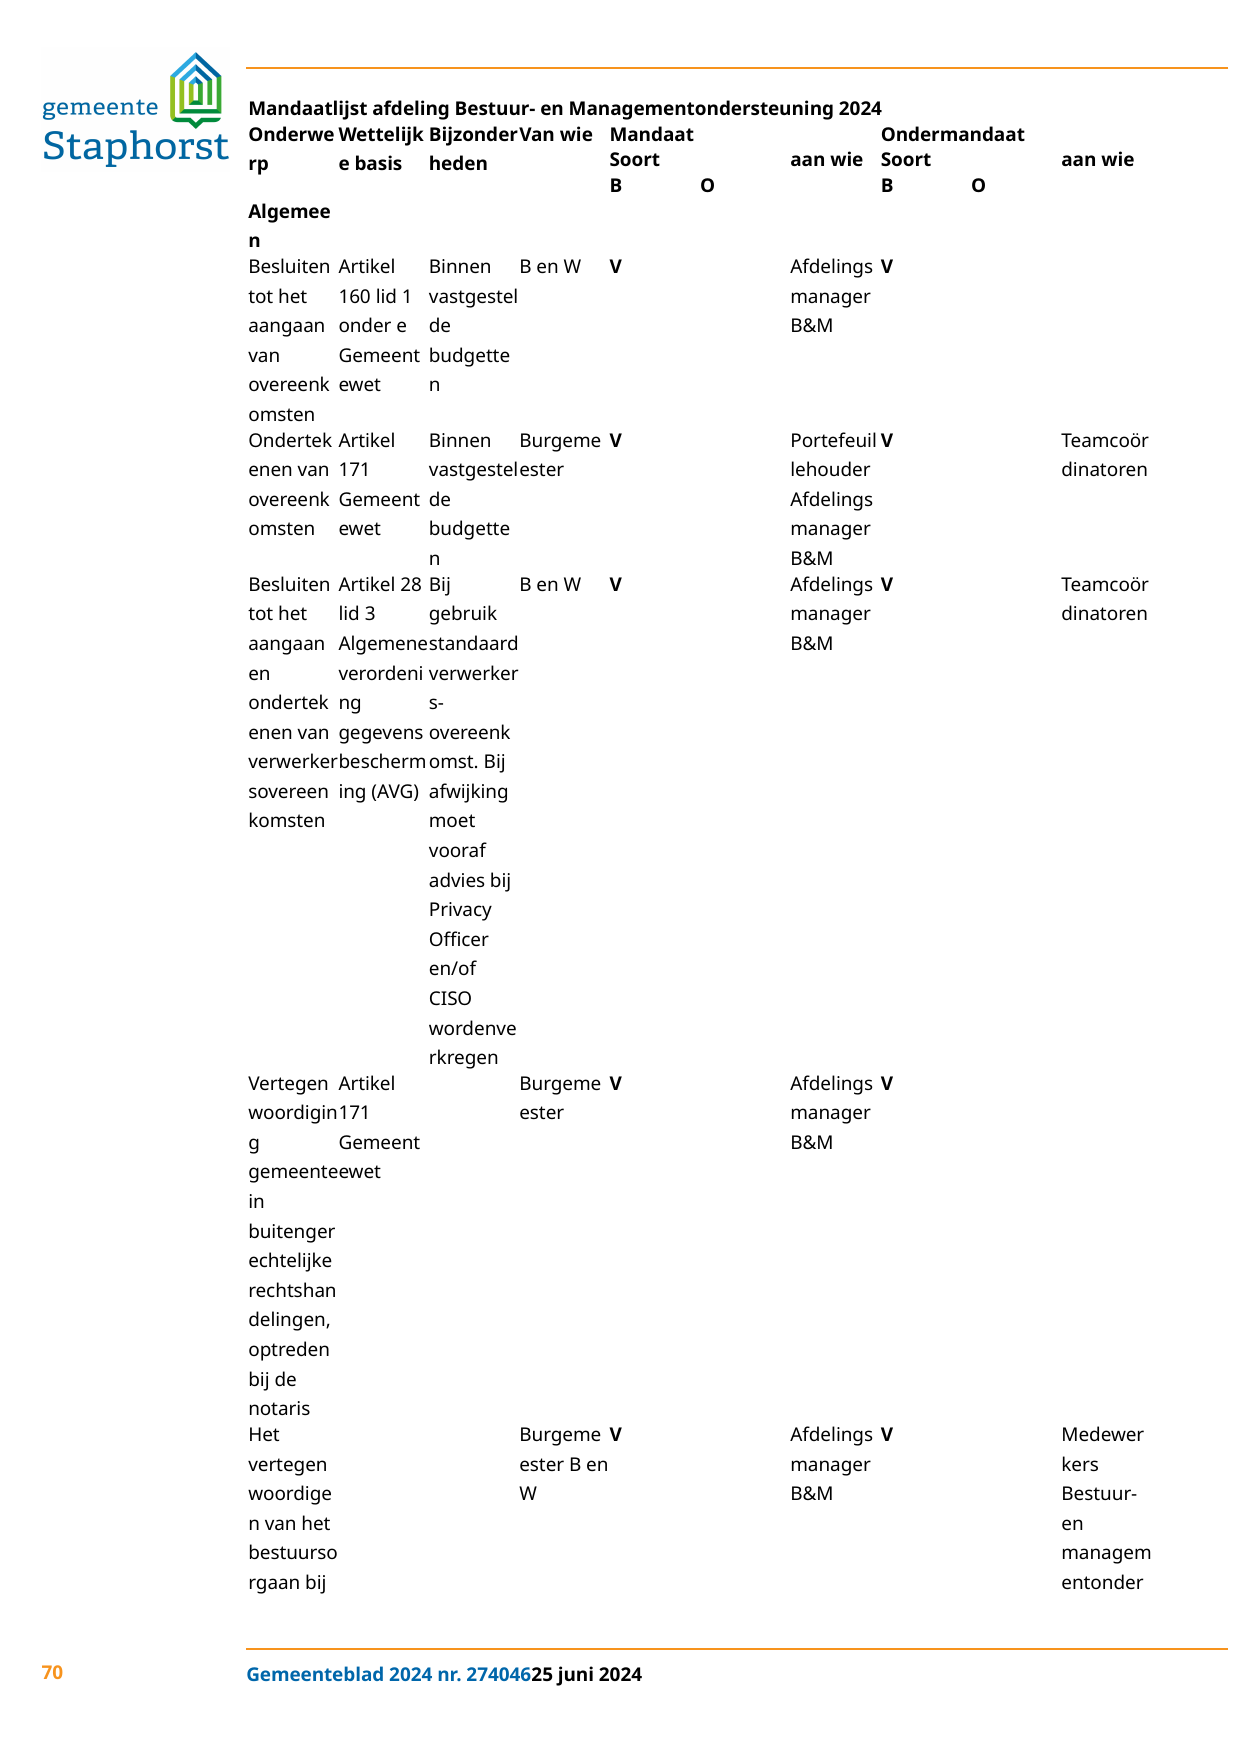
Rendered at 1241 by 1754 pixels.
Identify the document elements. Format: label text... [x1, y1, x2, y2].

table_cell [1061, 198, 1152, 253]
table_cell Artikel 171 Gemeentewet [338, 1070, 429, 1421]
table_cell [700, 198, 790, 253]
table_header Mandaat [609, 121, 881, 146]
table_cell [700, 1070, 790, 1421]
table_cell [429, 1421, 519, 1595]
table_cell [790, 172, 881, 198]
table_cell Binnen vastgestelde budgetten [429, 253, 519, 427]
table_cell [971, 253, 1061, 427]
table_cell [971, 1421, 1061, 1595]
table_cell Artikel 171 Gemeentewet [338, 427, 429, 571]
table_cell [1061, 172, 1152, 198]
table_header Onderwerp [248, 121, 338, 198]
table_cell Artikel 160 lid 1 onder e Gemeentewet [338, 253, 429, 427]
table_cell B en W [519, 571, 609, 1070]
table_cell [1061, 253, 1152, 427]
table_cell V [609, 1421, 700, 1595]
table_cell [1061, 1070, 1152, 1421]
table_cell V [609, 253, 700, 427]
table_cell O [700, 172, 790, 198]
table_cell [700, 1421, 790, 1595]
table_cell Burgemeester B en W [519, 1421, 609, 1595]
table_cell V [881, 571, 971, 1070]
table_cell Afdelingsmanager B&M [790, 253, 881, 427]
table_cell V [881, 1421, 971, 1595]
table_cell B [609, 172, 700, 198]
table_cell [700, 427, 790, 571]
table_cell Vertegenwoordiging gemeente in buitengerechtelijke rechtshandelingen, optreden bij de notaris [248, 1070, 338, 1421]
table_cell Afdelingsmanager B&M [790, 571, 881, 1070]
table_cell Besluiten tot het aangaan van overeenkomsten [248, 253, 338, 427]
table_cell V [881, 1070, 971, 1421]
text Mandaatlijst afdeling Bestuur- en Managementondersteuning 2024 [248, 95, 1152, 121]
table_cell Algemeen [248, 198, 338, 253]
table_cell O [971, 172, 1061, 198]
table_cell [338, 198, 429, 253]
table_cell [971, 571, 1061, 1070]
table_cell V [881, 427, 971, 571]
table_header Bijzonderheden [429, 121, 519, 198]
table_header Van wie [519, 121, 609, 198]
table_cell Burgemeester [519, 427, 609, 571]
table_cell Bij gebruik standaard verwerkers-overeenkomst. Bij afwijking moet vooraf advies bij Privacy Officer en/of CISO wordenverkregen [429, 571, 519, 1070]
table_cell [971, 1070, 1061, 1421]
table_header Ondermandaat [881, 121, 1152, 146]
table_header Wettelijke basis [338, 121, 429, 198]
table_cell [881, 198, 971, 253]
table_cell Portefeuillehouder Afdelingsmanager B&M [790, 427, 881, 571]
picture [41, 47, 231, 172]
table_cell B en W [519, 253, 609, 427]
table_cell Teamcoördinatoren [1061, 571, 1152, 1070]
table_cell [700, 253, 790, 427]
table_cell aan wie [790, 146, 881, 172]
table_cell Soort [881, 146, 1061, 172]
table_cell Ondertekenen van overeenkomsten [248, 427, 338, 571]
table_cell Teamcoördinatoren [1061, 427, 1152, 571]
table_cell aan wie [1061, 146, 1152, 172]
table_cell V [609, 571, 700, 1070]
table_cell [429, 1070, 519, 1421]
table_cell [700, 571, 790, 1070]
table_cell Het vertegenwoordigen van het bestuursorgaan bij [248, 1421, 338, 1595]
table_cell Besluiten tot het aangaan en ondertekenen van verwerkersovereenkomsten [248, 571, 338, 1070]
table_cell [971, 198, 1061, 253]
table_cell Burgemeester [519, 1070, 609, 1421]
table_cell [338, 1421, 429, 1595]
table_cell Medewerkers Bestuur- en managementonder [1061, 1421, 1152, 1595]
table_cell [429, 198, 519, 253]
table_cell V [609, 427, 700, 571]
table_cell Artikel 28 lid 3 Algemene verordening gegevensbescherming (AVG) [338, 571, 429, 1070]
table_cell V [609, 1070, 700, 1421]
table_cell Afdelingsmanager B&M [790, 1070, 881, 1421]
table_cell [609, 198, 700, 253]
table_cell [519, 198, 609, 253]
table_cell Binnen vastgestelde budgetten [429, 427, 519, 571]
table_cell Soort [609, 146, 790, 172]
table_cell B [881, 172, 971, 198]
table_cell Afdelingsmanager B&M [790, 1421, 881, 1595]
table_cell [971, 427, 1061, 571]
table_cell [790, 198, 881, 253]
table_cell V [881, 253, 971, 427]
